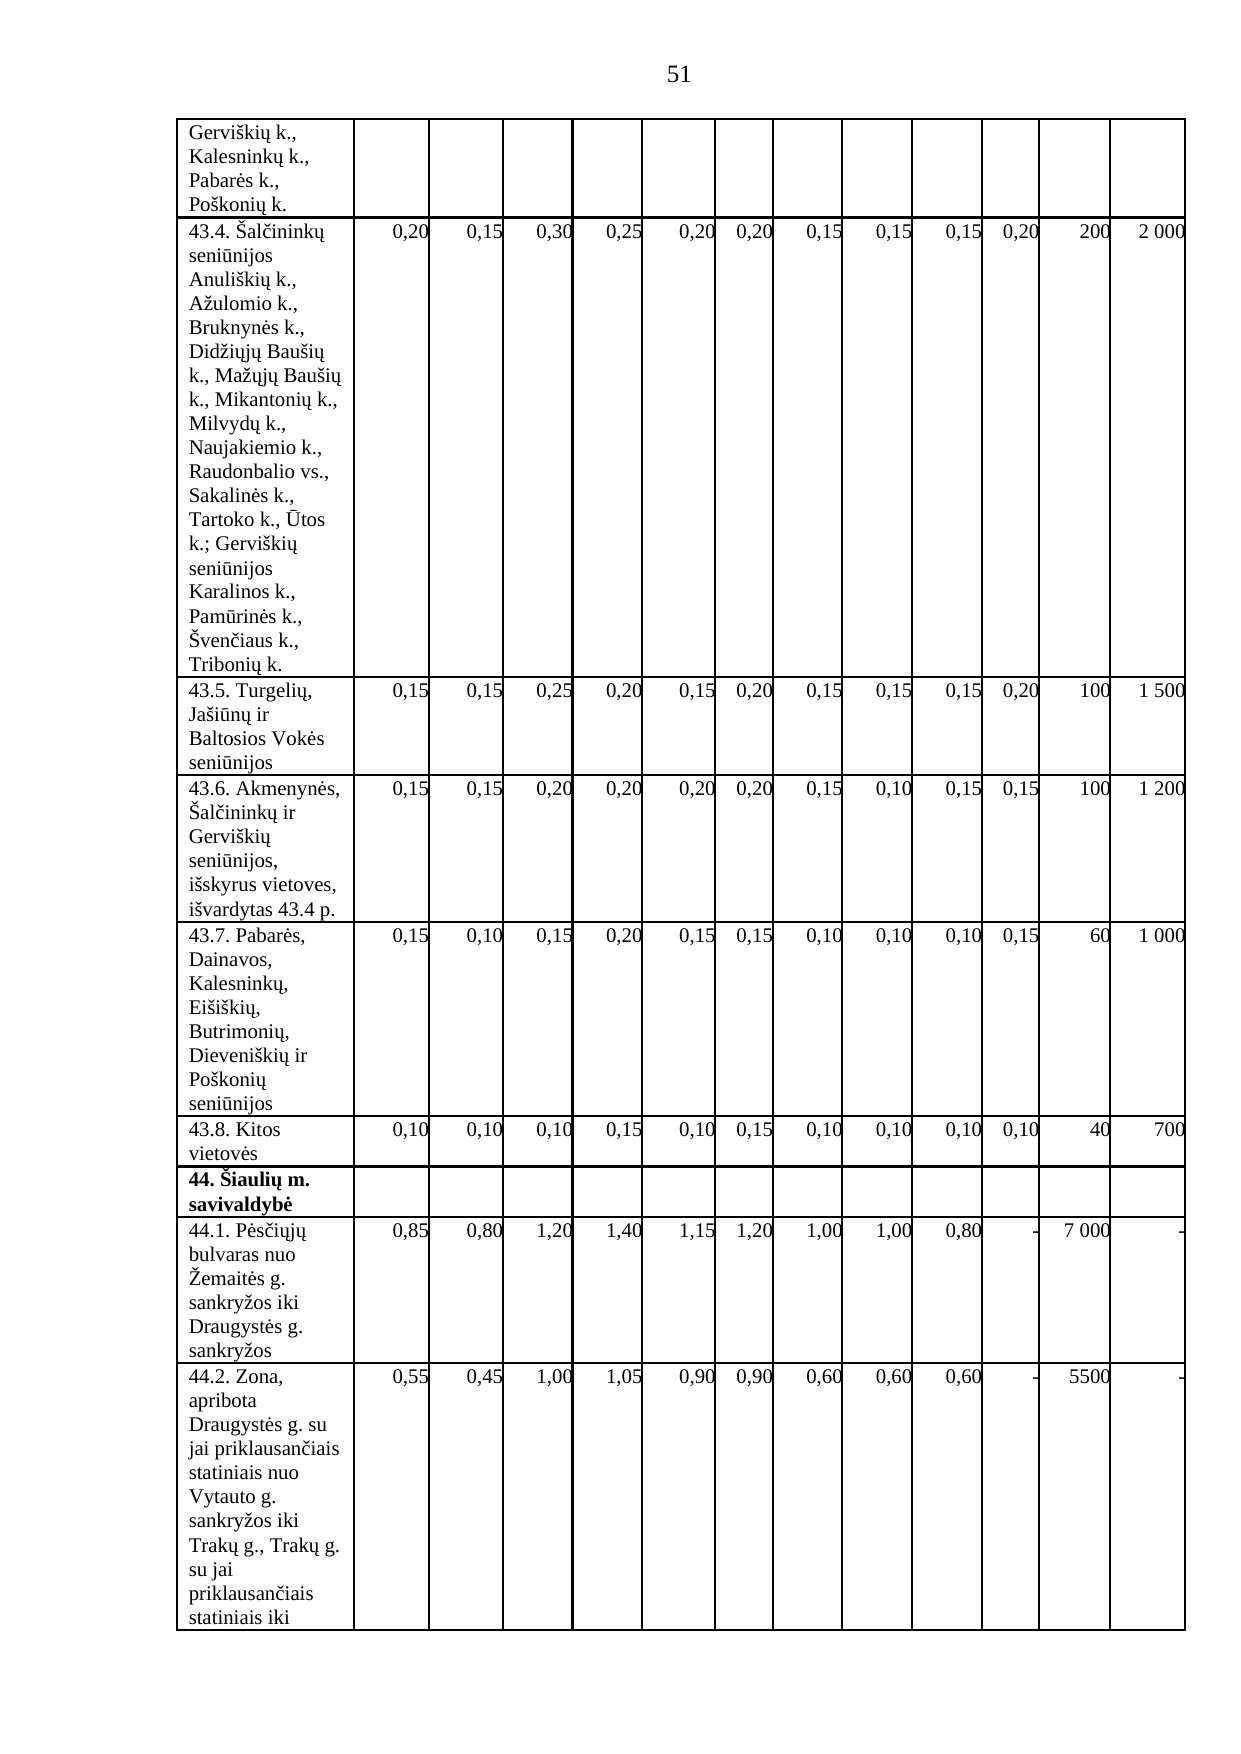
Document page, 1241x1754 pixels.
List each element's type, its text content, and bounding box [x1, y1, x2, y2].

table_cell 7 000 [1040, 1218, 1109, 1362]
table_cell 0,15 [355, 776, 428, 921]
table_cell 1,40 [574, 1218, 641, 1362]
table_cell 0,15 [504, 923, 571, 1115]
table_cell 0,90 [716, 1364, 772, 1629]
table_cell 0,10 [430, 1117, 502, 1165]
table_cell 0,15 [574, 1117, 641, 1165]
table_cell 0,15 [774, 678, 841, 774]
table_cell 0,15 [430, 219, 502, 676]
table_cell 0,15 [716, 923, 772, 1115]
table_cell - [1111, 1218, 1184, 1362]
table_cell 0,55 [355, 1364, 428, 1629]
table_cell [574, 120, 641, 216]
table_cell [716, 120, 772, 216]
table_cell 44.1. Pėsčiųjų bulvaras nuo Žemaitės g. sankryžos iki Draugystės g. sankryžos [178, 1218, 353, 1362]
table_cell 0,20 [574, 923, 641, 1115]
table_cell 0,20 [716, 776, 772, 921]
table_cell 43.6. Akmenynės, Šalčininkų ir Gerviškių seniūnijos, išskyrus vietoves, išvardytas 43.4 p. [178, 776, 353, 921]
table_cell 0,80 [913, 1218, 981, 1362]
table_cell 0,10 [913, 923, 981, 1115]
table_cell 0,10 [355, 1117, 428, 1165]
table_cell [430, 1168, 502, 1216]
table_cell 1,00 [843, 1218, 911, 1362]
table_cell 0,20 [504, 776, 571, 921]
table_cell [913, 120, 981, 216]
table_cell 0,90 [643, 1364, 714, 1629]
table_cell 1,15 [643, 1218, 714, 1362]
table_cell [504, 1168, 571, 1216]
table_cell 0,20 [574, 678, 641, 774]
table_cell 43.7. Pabarės, Dainavos, Kalesninkų, Eišiškių, Butrimonių, Dieveniškių ir Poškonių seniūnijos [178, 923, 353, 1115]
table_cell [716, 1168, 772, 1216]
table_cell 0,20 [574, 776, 641, 921]
table_cell 43.5. Turgelių, Jašiūnų ir Baltosios Vokės seniūnijos [178, 678, 353, 774]
table_cell 1,20 [504, 1218, 571, 1362]
table_cell [983, 1168, 1038, 1216]
table_cell 0,10 [843, 923, 911, 1115]
table_cell [843, 120, 911, 216]
table_cell 0,85 [355, 1218, 428, 1362]
table_cell 0,10 [843, 1117, 911, 1165]
table_cell 0,30 [504, 219, 571, 676]
table_cell 0,15 [643, 923, 714, 1115]
table_cell - [983, 1218, 1038, 1362]
table_cell - [983, 1364, 1038, 1629]
table_cell 100 [1040, 776, 1109, 921]
table_cell [643, 1168, 714, 1216]
table_cell [643, 120, 714, 216]
table_cell - [1111, 1364, 1184, 1629]
table_cell 1 200 [1111, 776, 1184, 921]
table_cell 200 [1040, 219, 1109, 676]
table_cell 44.2. Zona, apribota Draugystės g. su jai priklausančiais statiniais nuo Vytauto g. sankryžos iki Trakų g., Trakų g. su jai priklausančiais statiniais iki [178, 1364, 353, 1629]
table_cell [355, 1168, 428, 1216]
table_cell 0,20 [643, 219, 714, 676]
table_cell [1040, 1168, 1109, 1216]
table_cell 1,00 [774, 1218, 841, 1362]
table_cell [1111, 1168, 1184, 1216]
table_cell Gerviškių k., Kalesninkų k., Pabarės k., Poškonių k. [178, 120, 353, 216]
table_cell 0,10 [504, 1117, 571, 1165]
table_cell [913, 1168, 981, 1216]
table_cell 0,80 [430, 1218, 502, 1362]
table_cell 43.4. Šalčininkų seniūnijos Anuliškių k., Ažulomio k., Bruknynės k., Didžiųjų Baušių k., Mažųjų Baušių k., Mikantonių k., Milvydų k., Naujakiemio k., Raudonbalio vs., Sakalinės k., Tartoko k., Ūtos k.; Gerviškių seniūnijos Karalinos k., Pamūrinės k., Švenčiaus k., Tribonių k. [178, 219, 353, 676]
table_cell 0,15 [355, 678, 428, 774]
table_cell 1 000 [1111, 923, 1184, 1115]
table_cell 0,15 [913, 678, 981, 774]
table_cell [983, 120, 1038, 216]
table_cell 0,25 [504, 678, 571, 774]
table_cell 0,20 [355, 219, 428, 676]
table_cell 0,15 [983, 776, 1038, 921]
table_cell 0,15 [430, 678, 502, 774]
table_cell [355, 120, 428, 216]
table_cell 0,10 [843, 776, 911, 921]
table_cell 0,20 [716, 219, 772, 676]
table_cell 40 [1040, 1117, 1109, 1165]
table_cell 0,15 [913, 776, 981, 921]
table_cell 0,10 [430, 923, 502, 1115]
table_cell 1,00 [504, 1364, 571, 1629]
table_cell 2 000 [1111, 219, 1184, 676]
table_cell 0,15 [983, 923, 1038, 1115]
table_cell [1040, 120, 1109, 216]
table_cell 1,05 [574, 1364, 641, 1629]
table_cell 0,45 [430, 1364, 502, 1629]
table_cell 44. Šiaulių m. savivaldybė [178, 1168, 353, 1216]
table_cell 0,10 [774, 923, 841, 1115]
table_cell 0,15 [843, 219, 911, 676]
table_cell 0,25 [574, 219, 641, 676]
table_cell 0,15 [716, 1117, 772, 1165]
table_cell 0,20 [643, 776, 714, 921]
table_cell 0,10 [643, 1117, 714, 1165]
table_cell [504, 120, 571, 216]
table_cell 60 [1040, 923, 1109, 1115]
table_cell 0,15 [643, 678, 714, 774]
table_cell [843, 1168, 911, 1216]
table_cell 43.8. Kitos vietovės [178, 1117, 353, 1165]
table_cell 0,20 [983, 219, 1038, 676]
table_cell 1 500 [1111, 678, 1184, 774]
table_cell [574, 1168, 641, 1216]
table_cell 0,15 [913, 219, 981, 676]
table_cell 0,10 [913, 1117, 981, 1165]
table_cell 0,20 [983, 678, 1038, 774]
table_cell 0,20 [716, 678, 772, 774]
table_cell 1,20 [716, 1218, 772, 1362]
table_cell 0,15 [774, 219, 841, 676]
table_cell 100 [1040, 678, 1109, 774]
table_cell [774, 120, 841, 216]
table_cell 0,15 [843, 678, 911, 774]
table_cell 5500 [1040, 1364, 1109, 1629]
table_cell 0,10 [983, 1117, 1038, 1165]
table_cell 0,60 [774, 1364, 841, 1629]
table_cell [1111, 120, 1184, 216]
table_cell [430, 120, 502, 216]
table_cell 0,15 [430, 776, 502, 921]
table_cell [774, 1168, 841, 1216]
table_cell 0,60 [913, 1364, 981, 1629]
table_cell 0,60 [843, 1364, 911, 1629]
table_cell 0,15 [774, 776, 841, 921]
table_cell 0,10 [774, 1117, 841, 1165]
table_cell 0,15 [355, 923, 428, 1115]
table_cell 700 [1111, 1117, 1184, 1165]
